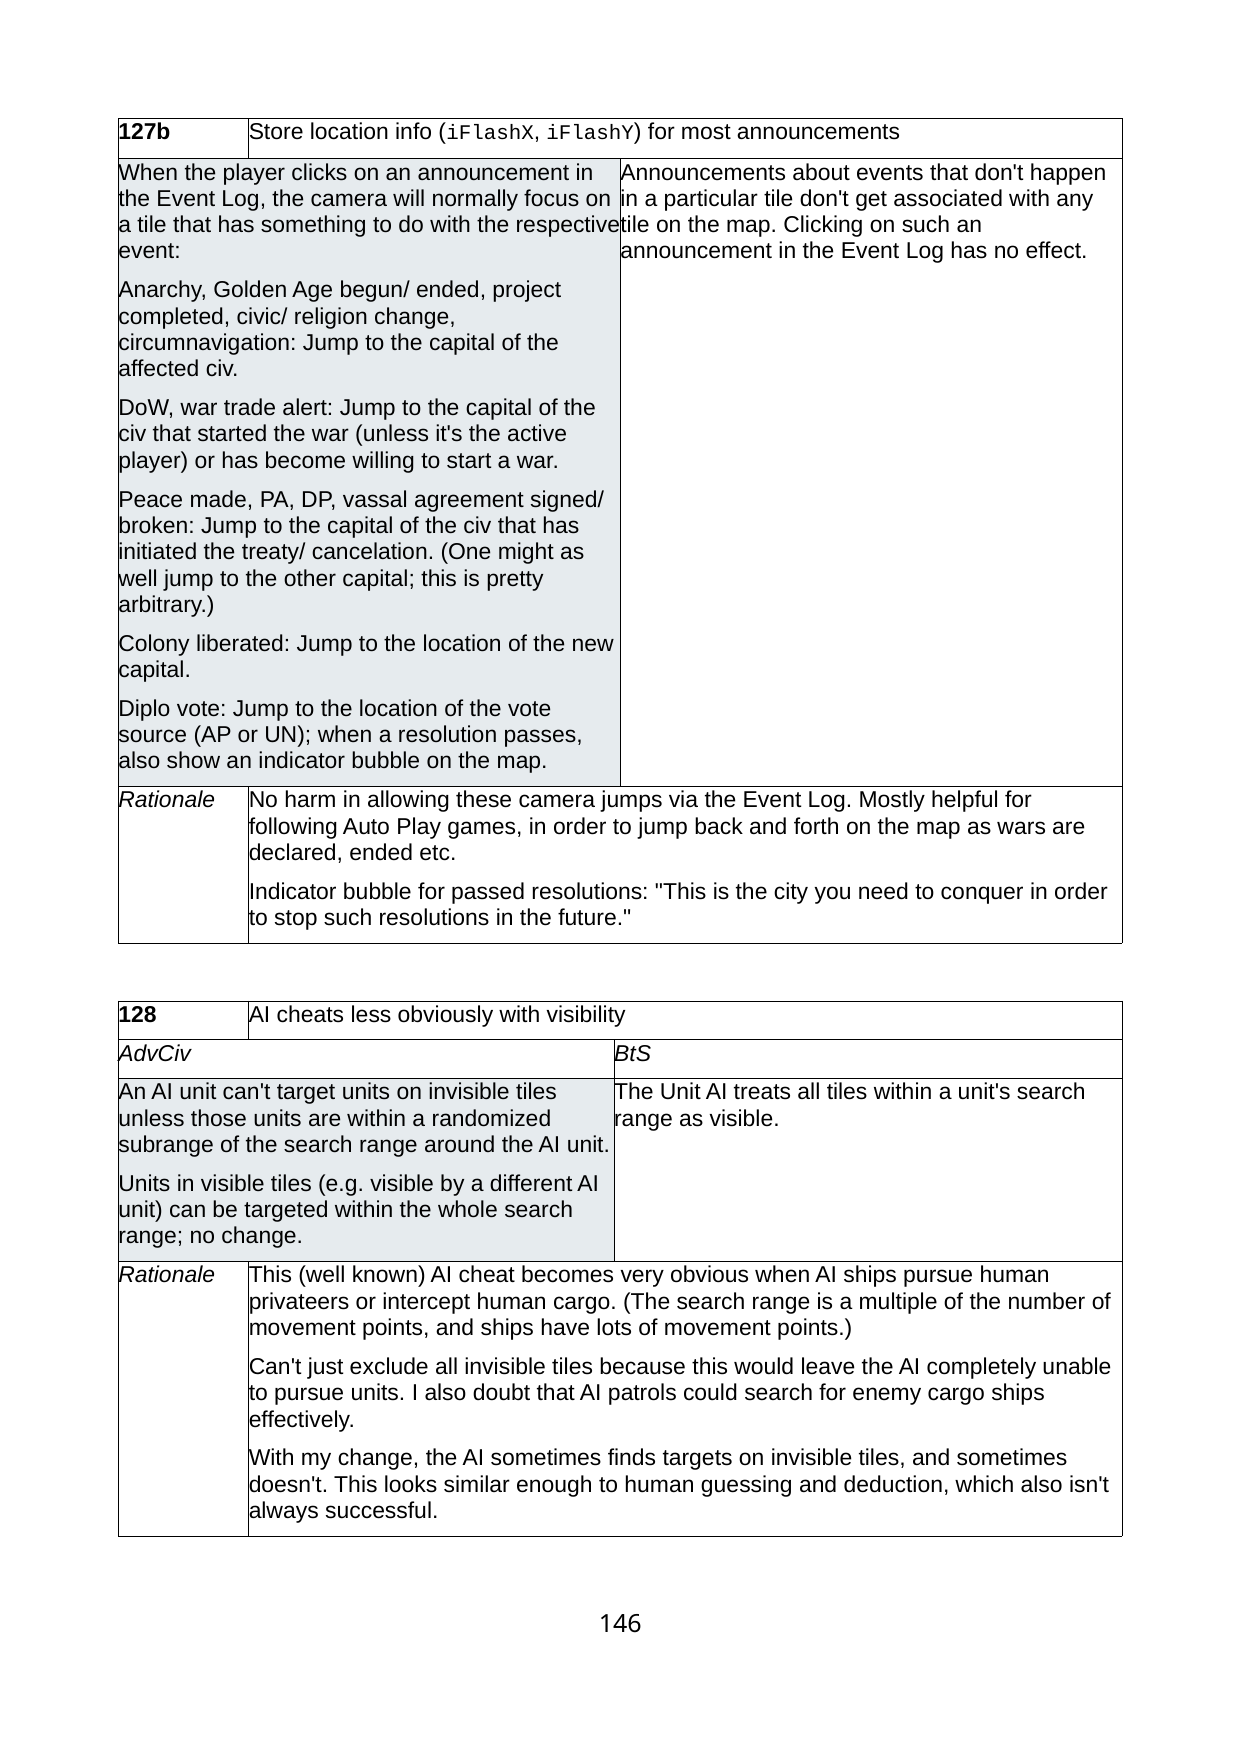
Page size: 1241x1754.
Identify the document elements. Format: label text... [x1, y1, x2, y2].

table_cell Rationale [119, 1262, 248, 1536]
table_cell An AI unit can't target units on invisible tiles unless those units are within a randomized subrange of the search range around the AI unit. Units in visible tiles (e.g. visible by a different AI unit) can be targeted within the whole search range; no change. [119, 1079, 614, 1261]
table_header 127b [119, 119, 248, 158]
table_cell This (well known) AI cheat becomes very obvious when AI ships pursue human privateers or intercept human cargo. (The search range is a multiple of the number of movement points, and ships have lots of movement points.) Can't just exclude all invisible tiles because this would leave the AI completely unable to pursue units. I also doubt that AI patrols could search for enemy cargo ships effectively. With my change, the AI sometimes finds targets on invisible tiles, and sometimes doesn't. This looks similar enough to human guessing and deduction, which also isn't always successful. [249, 1262, 1122, 1536]
table_cell Rationale [119, 787, 248, 943]
table_header 128 [119, 1002, 248, 1039]
table_cell Announcements about events that don't happen in a particular tile don't get associated with any tile on the map. Clicking on such an announcement in the Event Log has no effect. [621, 159, 1122, 786]
table_cell The Unit AI treats all tiles within a unit's search range as visible. [615, 1079, 1122, 1261]
table_header AI cheats less obviously with visibility [249, 1002, 1122, 1039]
table_cell AdvCiv [119, 1040, 614, 1078]
table_cell No harm in allowing these camera jumps via the Event Log. Mostly helpful for following Auto Play games, in order to jump back and forth on the map as wars are declared, ended etc. Indicator bubble for passed resolutions: "This is the city you need to conquer in order to stop such resolutions in the future." [249, 787, 1122, 943]
table_cell When the player clicks on an announcement in the Event Log, the camera will normally focus on a tile that has something to do with the respective event: Anarchy, Golden Age begun/ ended, project completed, civic/ religion change, circumnavigation: Jump to the capital of the affected civ. DoW, war trade alert: Jump to the capital of the civ that started the war (unless it's the active player) or has become willing to start a war. Peace made, PA, DP, vassal agreement signed/ broken: Jump to the capital of the civ that has initiated the treaty/ cancelation. (One might as well jump to the other capital; this is pretty arbitrary.) Colony liberated: Jump to the location of the new capital. Diplo vote: Jump to the location of the vote source (AP or UN); when a resolution passes, also show an indicator bubble on the map. [119, 159, 620, 786]
table_header Store location info (iFlashX, iFlashY) for most announcements [249, 119, 1122, 158]
table_cell BtS [615, 1040, 1122, 1078]
